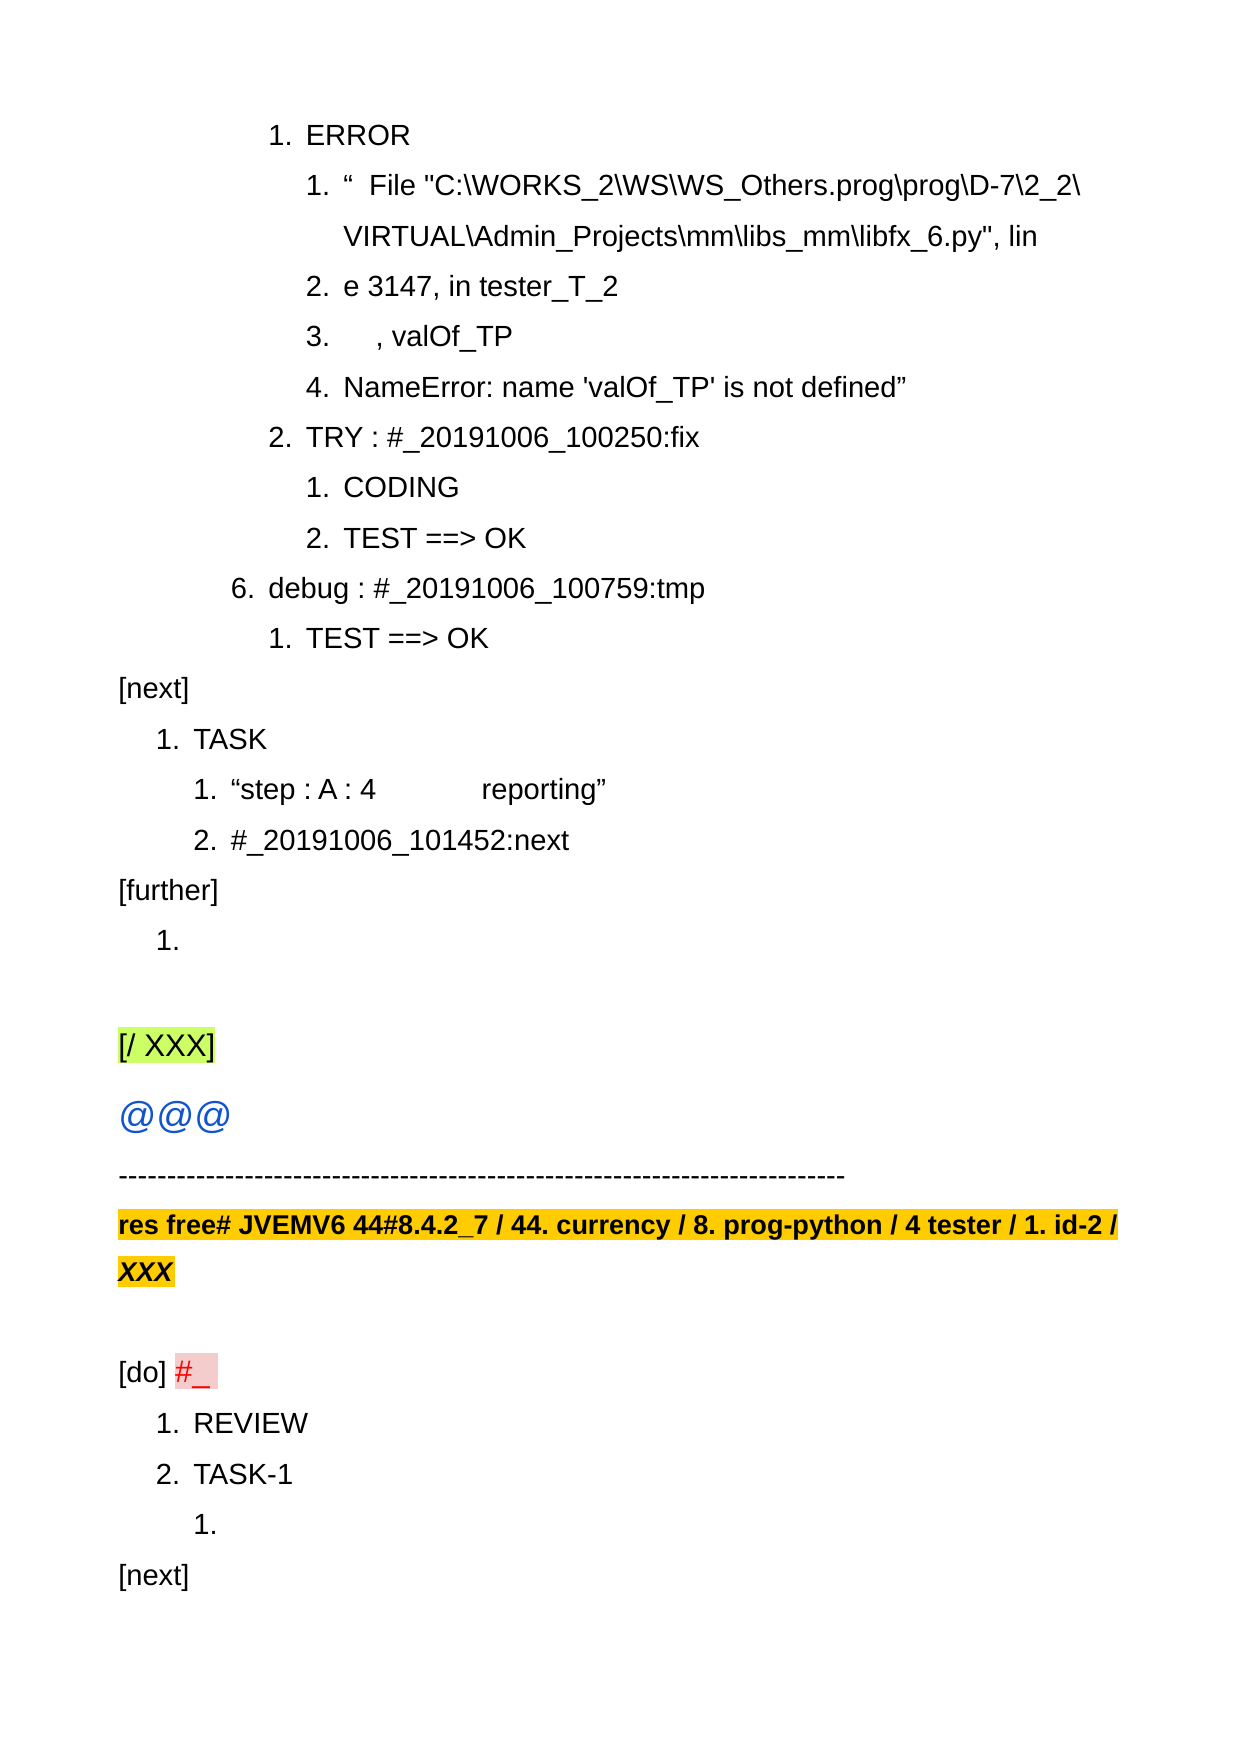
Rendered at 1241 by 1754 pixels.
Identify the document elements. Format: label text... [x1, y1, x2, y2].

list debug : #_20191006_100759:tmp [231, 571, 1122, 604]
list #_20191006_101452:next [193, 822, 1122, 856]
list ERROR [268, 118, 1122, 152]
list “ File "C:\WORKS_2\WS\WS_Others.prog\prog\D-7\2_2\VIRTUAL\Admin_Projects\mm\libs_mm\libfx_6.py", lin [306, 168, 1122, 252]
list TASK-1 [156, 1457, 1122, 1490]
text @@@ [118, 1094, 1122, 1137]
text --------------------------------------------------------------------------- [118, 1158, 1122, 1192]
text [next] [118, 672, 1122, 705]
list “step : A : 4 reporting” [193, 772, 1122, 806]
list TEST ==> OK [268, 621, 1122, 655]
list , valOf_TP [306, 319, 1122, 353]
list TEST ==> OK [306, 521, 1122, 554]
text [do] #_ [118, 1353, 1122, 1389]
list TASK [156, 722, 1122, 755]
text [further] [118, 873, 1122, 906]
list e 3147, in tester_T_2 [306, 269, 1122, 303]
list CODING [306, 470, 1122, 504]
text [/ XXX] [118, 973, 1122, 1063]
text res free# JVEMV6 44#8.4.2_7 / 44. currency / 8. prog-python / 4 tester / 1. id-2 / XXX [118, 1209, 1122, 1287]
text [next] [118, 1557, 1122, 1591]
list REVIEW [156, 1407, 1122, 1440]
list NameError: name 'valOf_TP' is not defined” [306, 370, 1122, 403]
list TRY : #_20191006_100250:fix [268, 420, 1122, 453]
